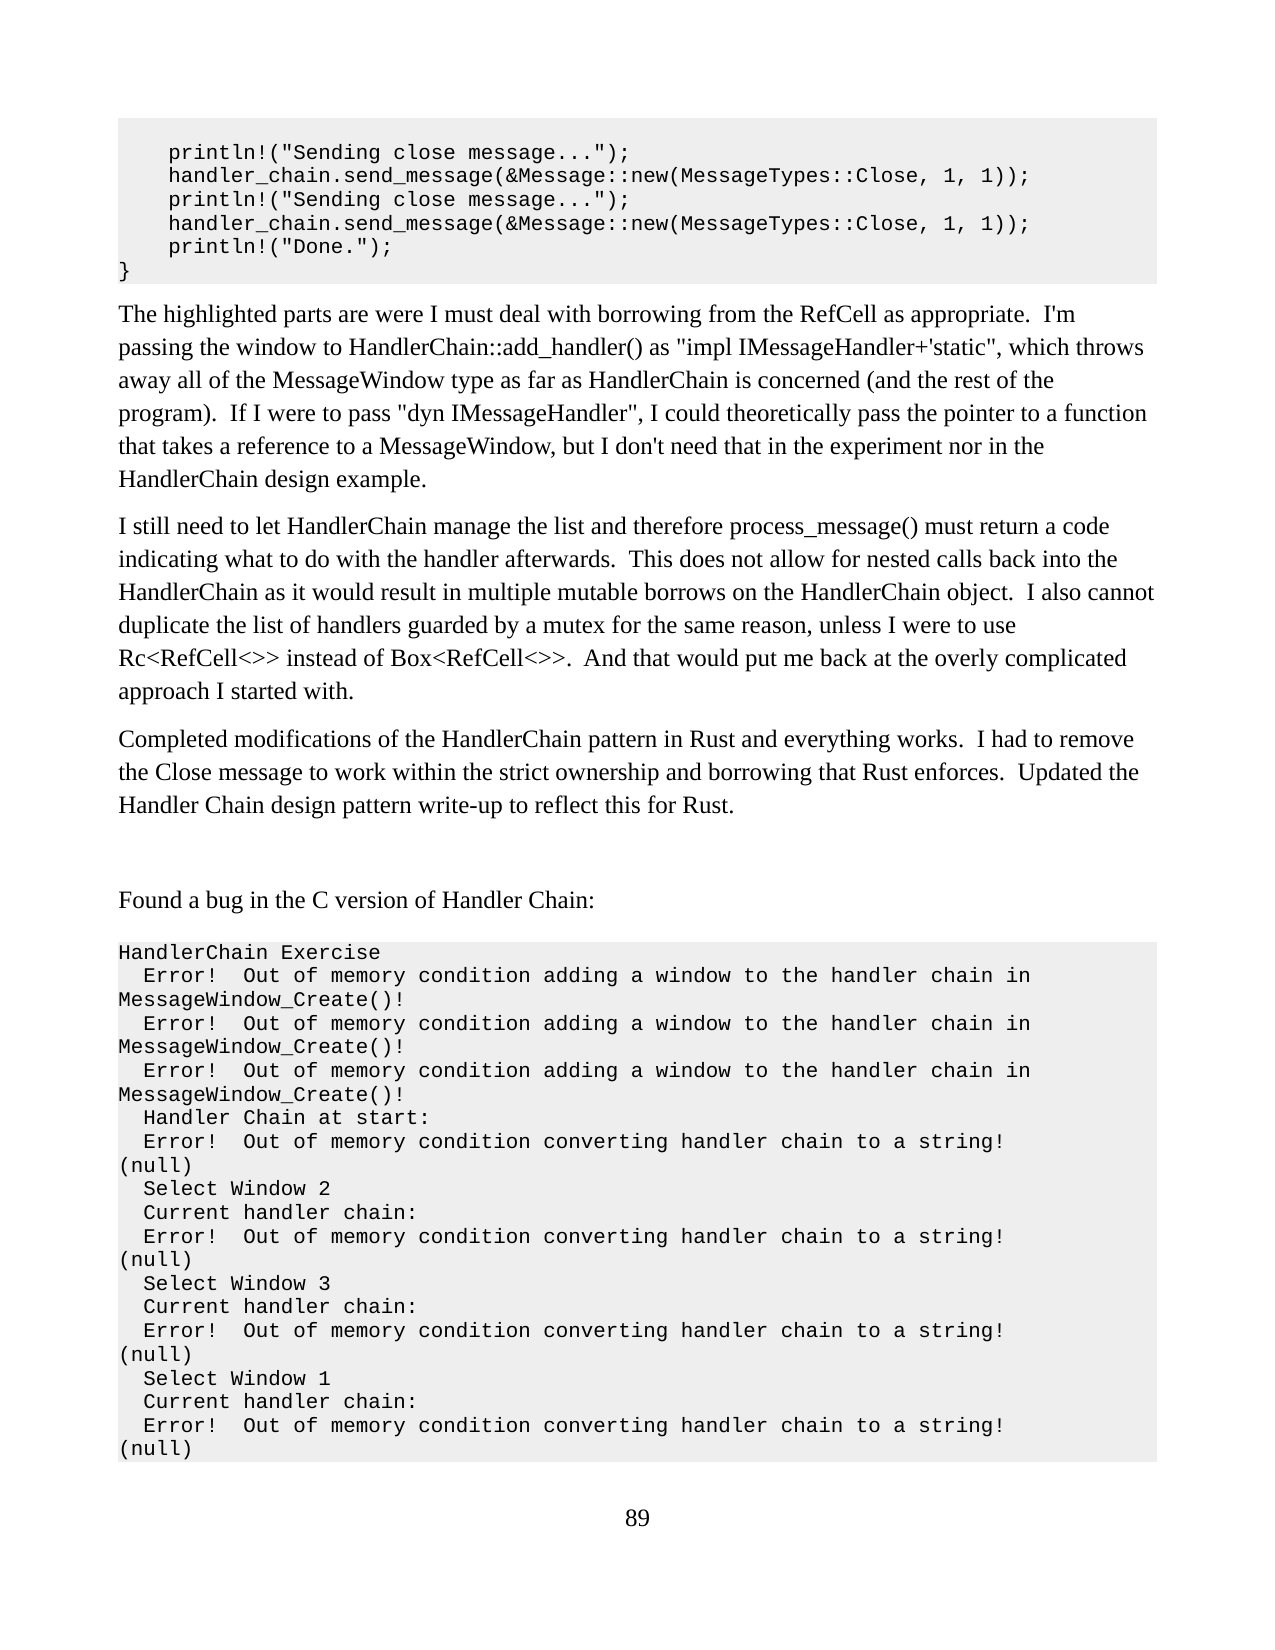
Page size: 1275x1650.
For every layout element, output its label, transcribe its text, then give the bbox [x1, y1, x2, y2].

text println!("Sending close message..."); [118, 189, 1157, 213]
text Current handler chain: [118, 1202, 1157, 1226]
text Error! Out of memory condition adding a window to the handler chain in MessageWindow_Create()! [118, 966, 1157, 1013]
text (null) [118, 1155, 1157, 1178]
text Current handler chain: [118, 1297, 1157, 1320]
text The highlighted parts are were I must deal with borrowing from the RefCell as appropriate. I'm passing the window to HandlerChain::add_handler() as "impl IMessageHandler+'static", which throws away all of the MessageWindow type as far as HandlerChain is concerned (and the rest of the program). If I were to pass "dyn IMessageHandler", I could theoretically pass the pointer to a function that takes a reference to a MessageWindow, but I don't need that in the experiment nor in the HandlerChain design example. [118, 299, 1157, 492]
text (null) [118, 1249, 1157, 1273]
text } [118, 260, 1157, 284]
text Select Window 3 [118, 1273, 1157, 1297]
text handler_chain.send_message(&Message::new(MessageTypes::Close, 1, 1)); [118, 213, 1157, 236]
text (null) [118, 1438, 1157, 1462]
text println!("Sending close message..."); [118, 142, 1157, 165]
text Select Window 1 [118, 1367, 1157, 1391]
text (null) [118, 1344, 1157, 1367]
text Error! Out of memory condition converting handler chain to a string! [118, 1131, 1157, 1155]
text Error! Out of memory condition converting handler chain to a string! [118, 1415, 1157, 1438]
text Handler Chain at start: [118, 1107, 1157, 1131]
text Error! Out of memory condition adding a window to the handler chain in MessageWindow_Create()! [118, 1013, 1157, 1060]
text Error! Out of memory condition adding a window to the handler chain in MessageWindow_Create()! [118, 1060, 1157, 1107]
text HandlerChain Exercise [118, 942, 1157, 966]
text Completed modifications of the HandlerChain pattern in Rust and everything works. I had to remove the Close message to work within the strict ownership and borrowing that Rust enforces. Updated the Handler Chain design pattern write-up to reflect this for Rust. [118, 724, 1157, 819]
text handler_chain.send_message(&Message::new(MessageTypes::Close, 1, 1)); [118, 165, 1157, 189]
text Error! Out of memory condition converting handler chain to a string! [118, 1226, 1157, 1249]
text I still need to let HandlerChain manage the list and therefore process_message() must return a code indicating what to do with the handler afterwards. This does not allow for nested calls back into the HandlerChain as it would result in multiple mutable borrows on the HandlerChain object. I also cannot duplicate the list of handlers guarded by a mutex for the same reason, unless I were to use Rc<RefCell<>> instead of Box<RefCell<>>. And that would put me back at the overly complicated approach I started with. [118, 511, 1157, 705]
text Select Window 2 [118, 1178, 1157, 1202]
text Error! Out of memory condition converting handler chain to a string! [118, 1320, 1157, 1344]
text Current handler chain: [118, 1391, 1157, 1415]
text println!("Done."); [118, 236, 1157, 260]
text Found a bug in the C version of Handler Chain: [118, 885, 1157, 914]
